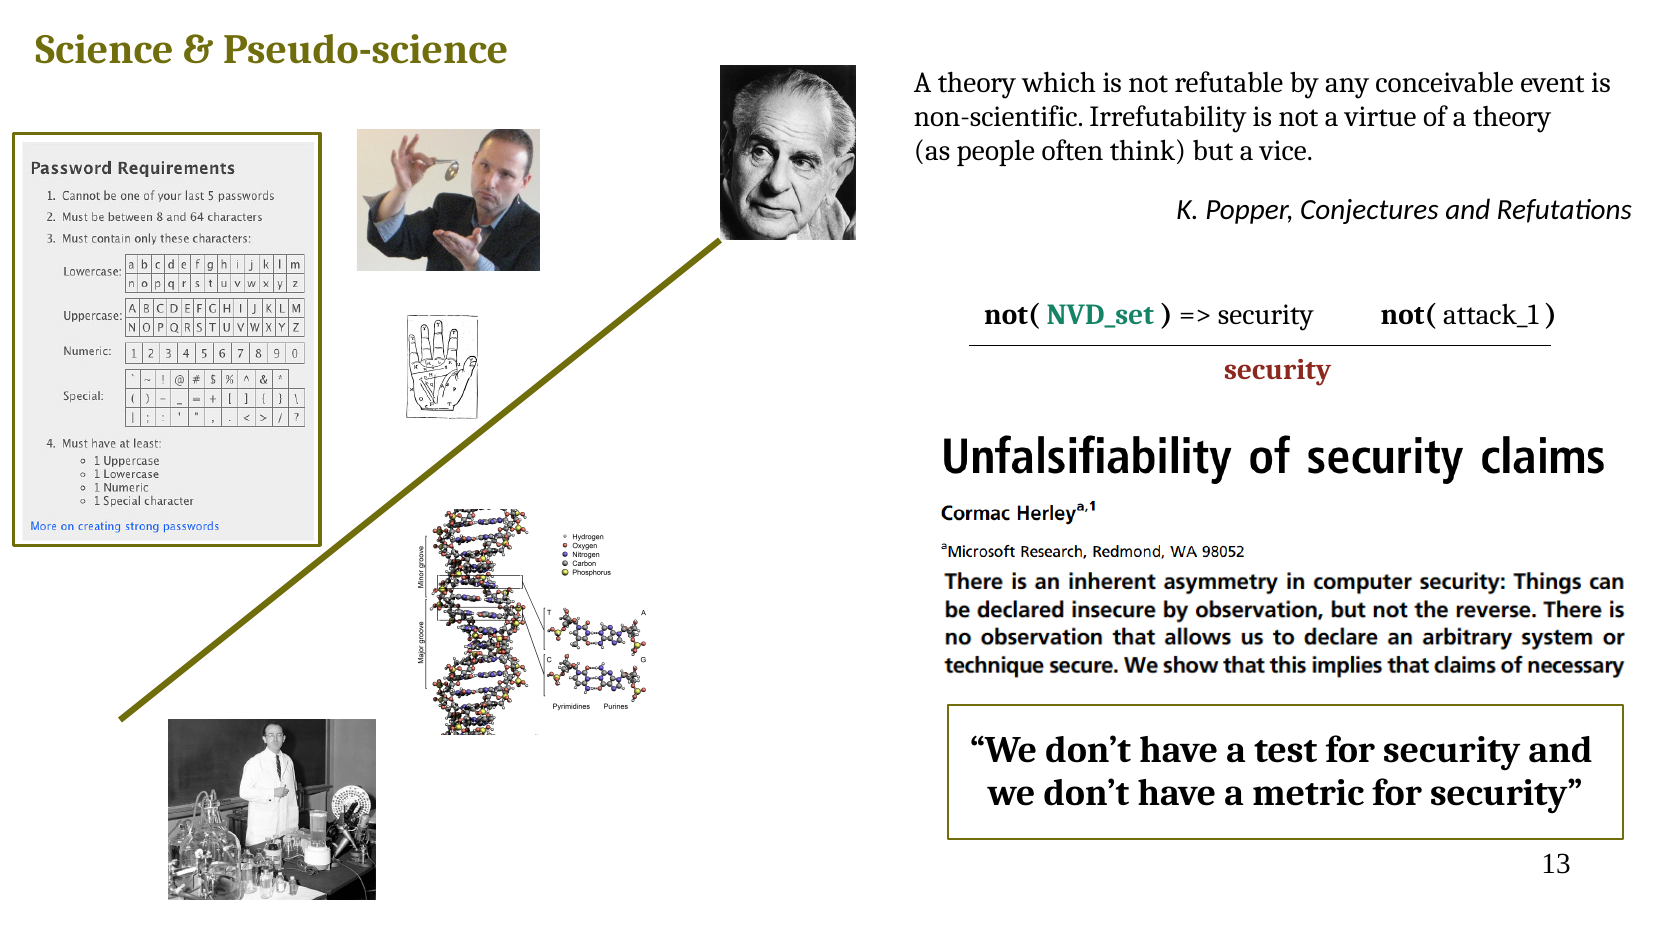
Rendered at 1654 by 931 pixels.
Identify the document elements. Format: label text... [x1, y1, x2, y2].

text_box not( attack_1 ) [1365, 291, 1596, 375]
picture [720, 65, 856, 241]
picture [168, 719, 376, 901]
text_box “We don’t have a test for security and we don’t have a metric for security” [948, 705, 1624, 839]
picture [15, 135, 319, 544]
picture [937, 433, 1613, 563]
text_box A theory which is not refutable by any conceivable event is non-scientific. Irrefutability is not a virtue of a theory (as people often think) but a vice. K. Popper, Conjectures and Refutations [899, 58, 1654, 256]
picture [937, 567, 1635, 680]
text_box security [1209, 345, 1372, 395]
picture [356, 129, 541, 271]
text_box Science & Pseudo-science [20, 18, 991, 83]
picture [418, 509, 646, 736]
text_box not( NVD_set ) => security [969, 291, 1341, 375]
picture [390, 315, 484, 419]
